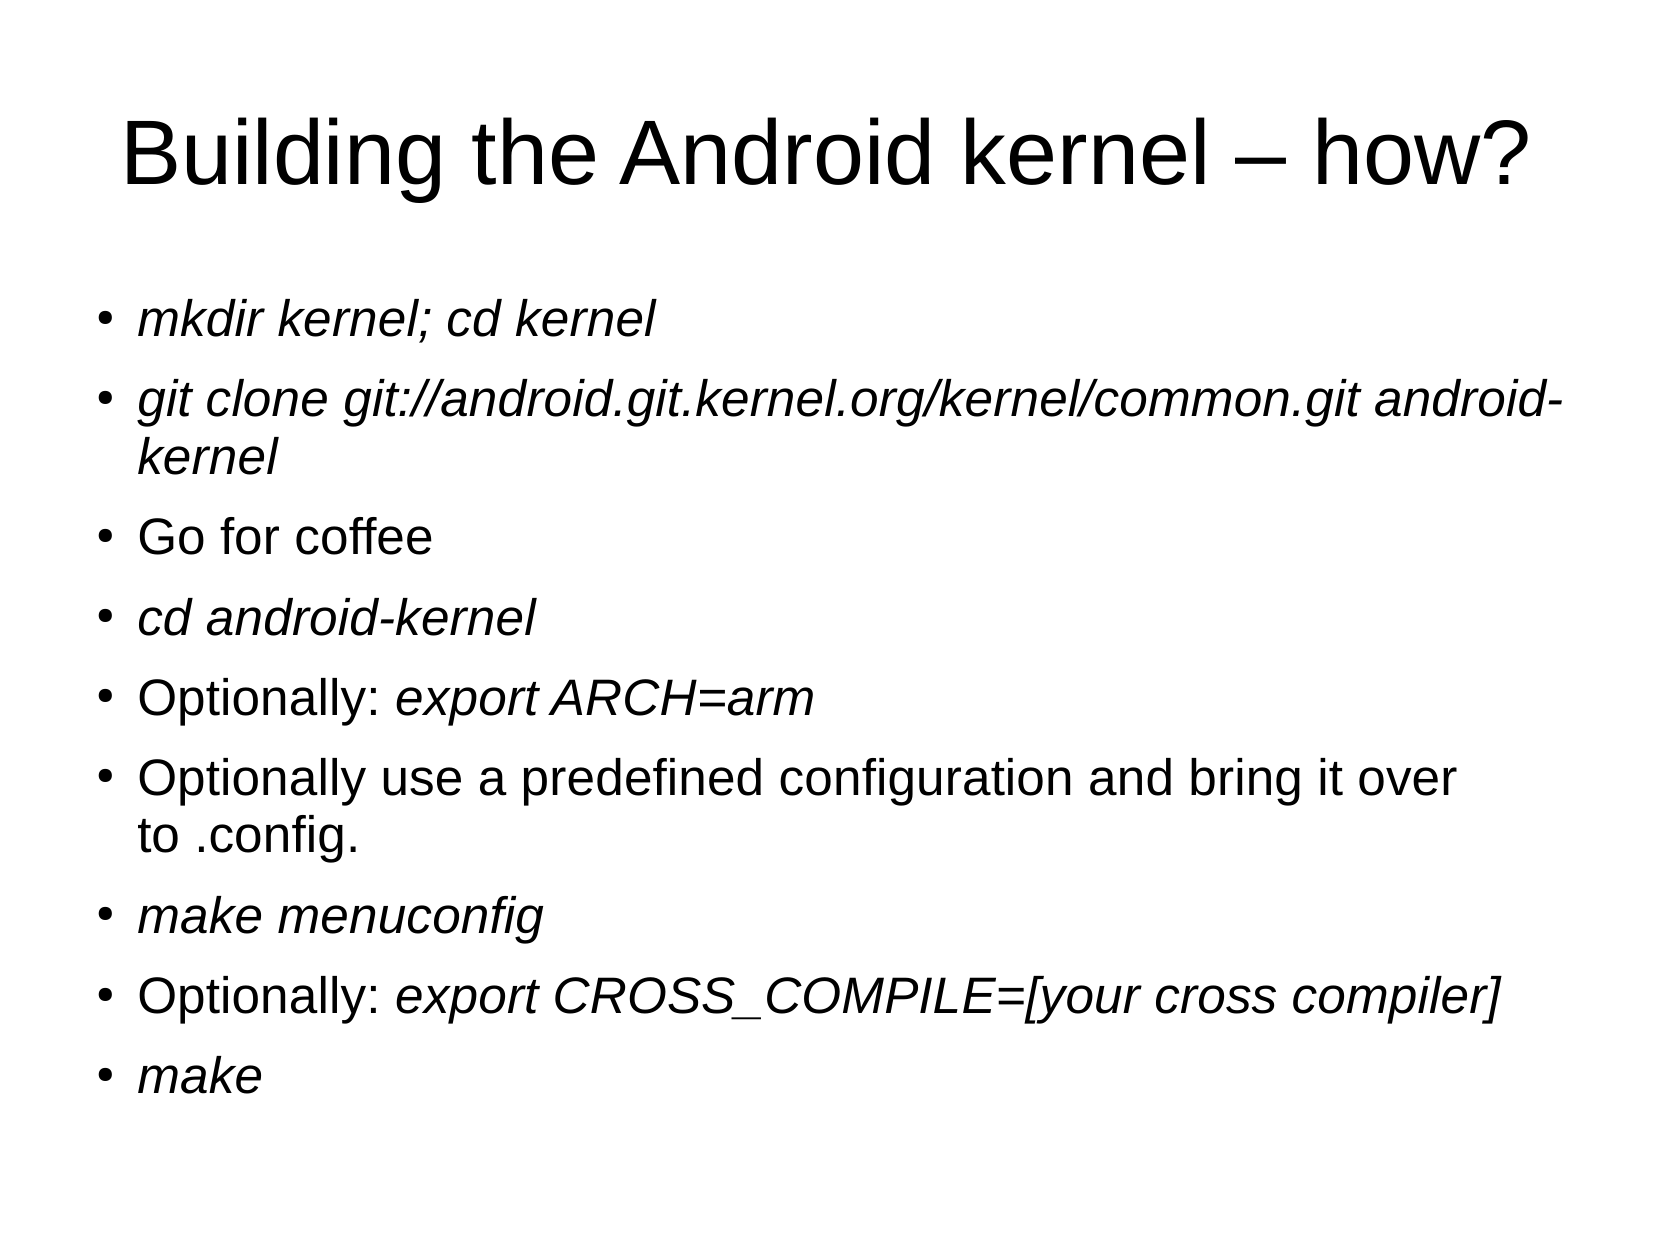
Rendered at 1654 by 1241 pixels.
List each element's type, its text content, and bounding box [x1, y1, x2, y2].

list mkdir kernel; cd kernel git clone git://android.git.kernel.org/kernel/common.git android-kernel Go for coffee cd android-kernel Optionally: export ARCH=arm Optionally use a predefined configuration and bring it over to .config. make menuconfig Optionally: export CROSS_COMPILE=[your cross compiler] make [82, 290, 1571, 1109]
title Building the Android kernel – how? [82, 49, 1571, 257]
